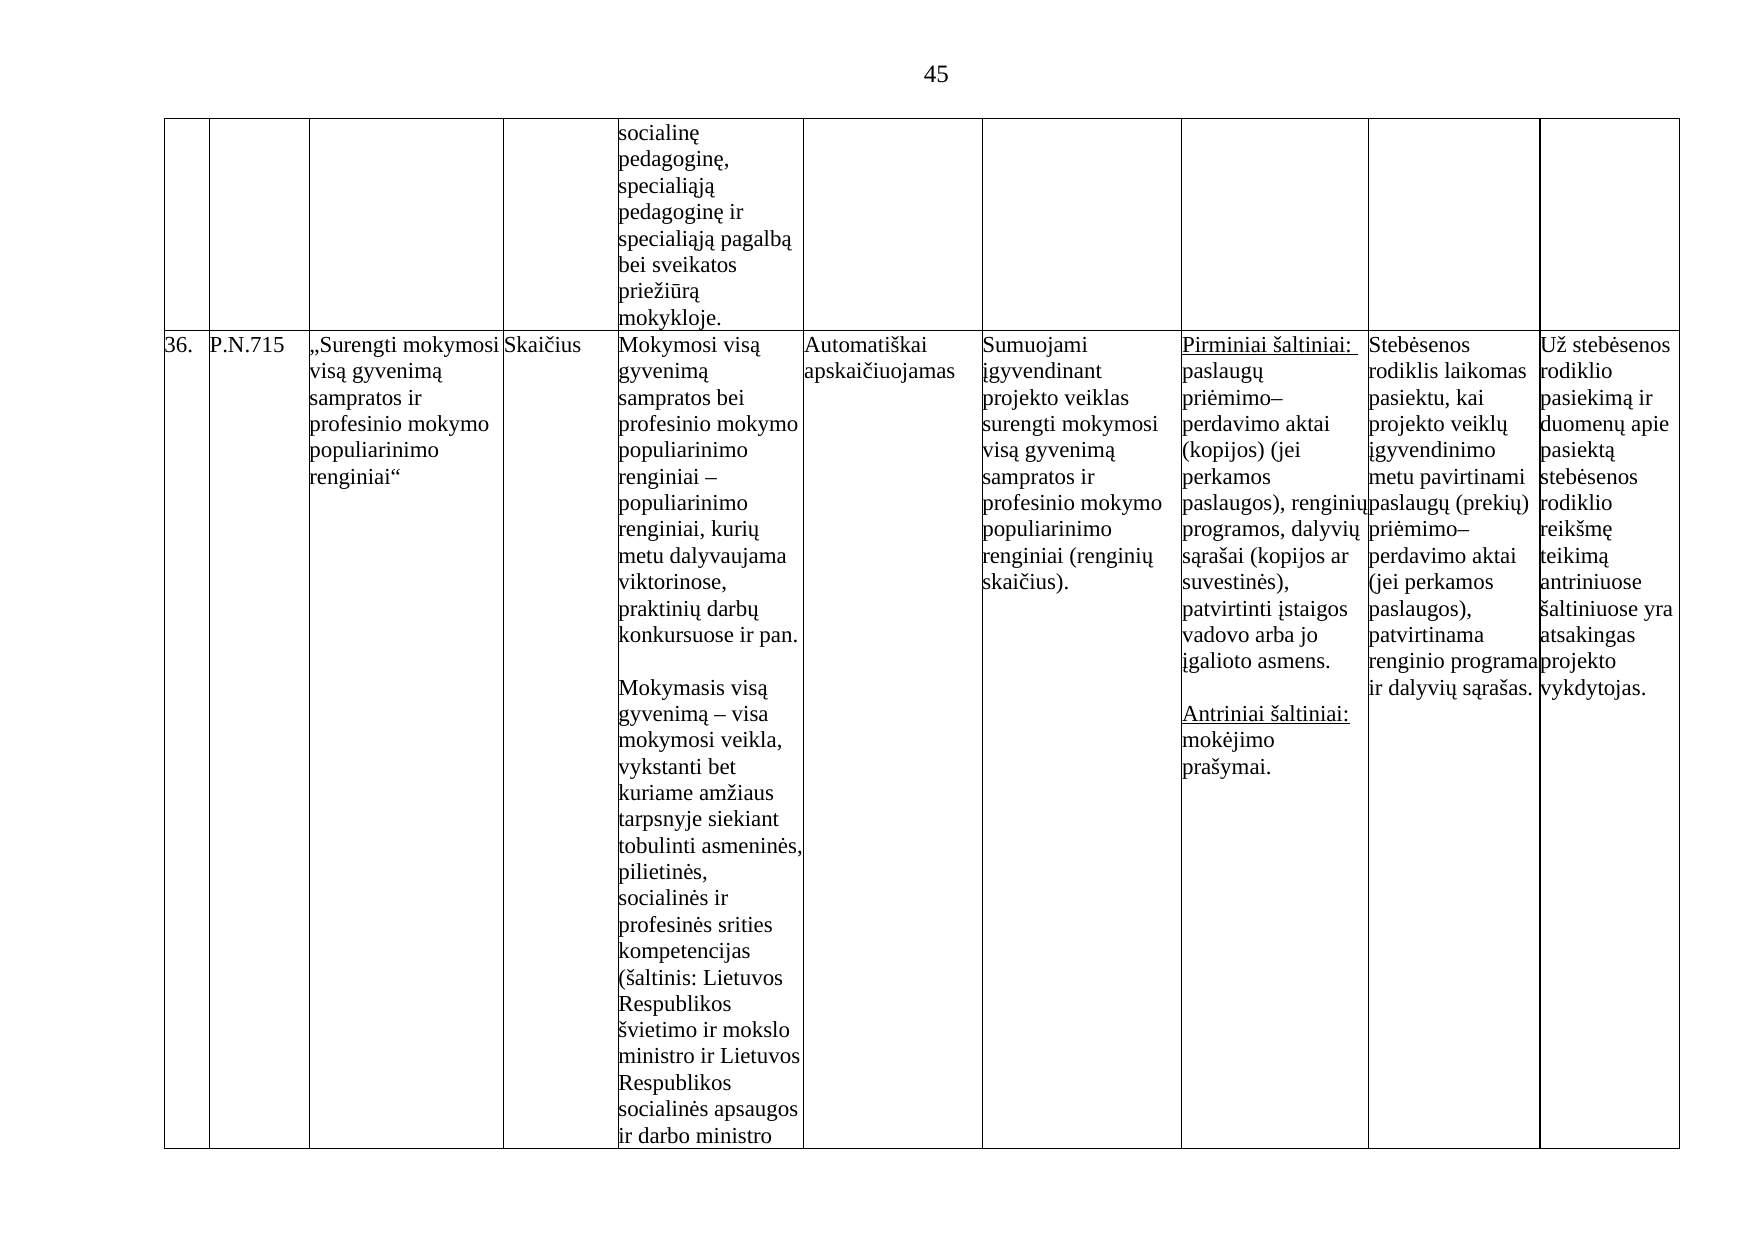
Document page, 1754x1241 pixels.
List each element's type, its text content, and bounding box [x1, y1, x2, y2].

table_cell [310, 119, 503, 330]
table_cell Stebėsenos rodiklis laikomas pasiektu, kai projekto veiklų įgyvendinimo metu pavirtinami paslaugų (prekių) priėmimo– perdavimo aktai (jei perkamos paslaugos), patvirtinama renginio programa ir dalyvių sąrašas. [1369, 331, 1539, 1148]
table_cell 36. [165, 331, 209, 1148]
table_cell Mokymosi visą gyvenimą sampratos bei profesinio mokymo populiarinimo renginiai – populiarinimo renginiai, kurių metu dalyvaujama viktorinose, praktinių darbų konkursuose ir pan. Mokymasis visą gyvenimą – visa mokymosi veikla, vykstanti bet kuriame amžiaus tarpsnyje siekiant tobulinti asmeninės, pilietinės, socialinės ir profesinės srities kompetencijas (šaltinis: Lietuvos Respublikos švietimo ir mokslo ministro ir Lietuvos Respublikos socialinės apsaugos ir darbo ministro [619, 331, 803, 1148]
table_cell [983, 119, 1181, 330]
table_cell [1182, 119, 1368, 330]
table_cell Sumuojami įgyvendinant projekto veiklas surengti mokymosi visą gyvenimą sampratos ir profesinio mokymo populiarinimo renginiai (renginių skaičius). [983, 331, 1181, 1148]
table_cell Automatiškai apskaičiuojamas [804, 331, 982, 1148]
table_cell [210, 119, 309, 330]
table_cell [1369, 119, 1539, 330]
table_cell Už stebėsenos rodiklio pasiekimą ir duomenų apie pasiektą stebėsenos rodiklio reikšmę teikimą antriniuose šaltiniuose yra atsakingas projekto vykdytojas. [1541, 331, 1679, 1148]
table_cell Pirminiai šaltiniai: paslaugų priėmimo–perdavimo aktai (kopijos) (jei perkamos paslaugos), renginių programos, dalyvių sąrašai (kopijos ar suvestinės), patvirtinti įstaigos vadovo arba jo įgalioto asmens. Antriniai šaltiniai: mokėjimo prašymai. [1182, 331, 1368, 1148]
table_cell P.N.715 [210, 331, 309, 1148]
table_cell „Surengti mokymosi visą gyvenimą sampratos ir profesinio mokymo populiarinimo renginiai“ [310, 331, 503, 1148]
table_cell Skaičius [504, 331, 618, 1148]
table_cell socialinę pedagoginę, specialiąją pedagoginę ir specialiąją pagalbą bei sveikatos priežiūrą mokykloje. [619, 119, 803, 330]
table_cell [504, 119, 618, 330]
table_cell [804, 119, 982, 330]
table_cell [1541, 119, 1679, 330]
table_cell [165, 119, 209, 330]
